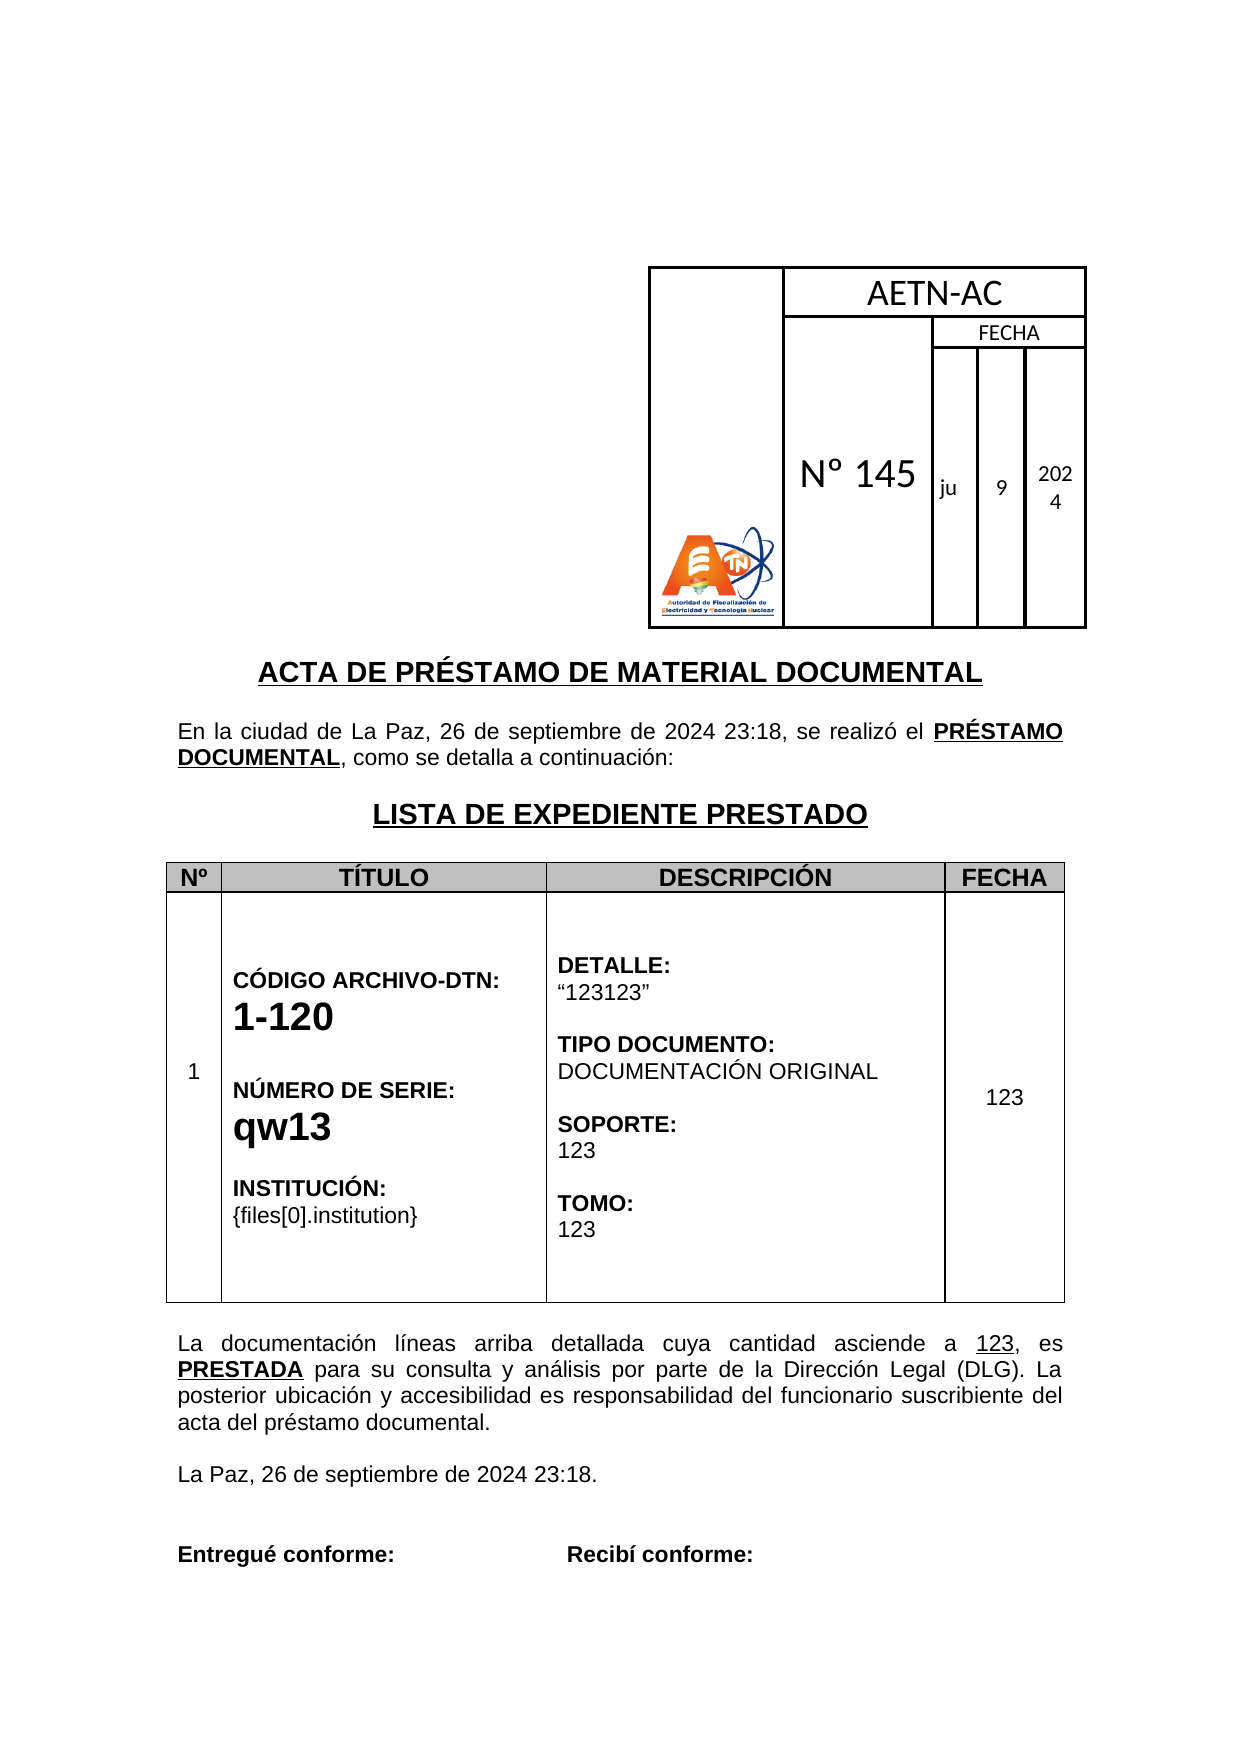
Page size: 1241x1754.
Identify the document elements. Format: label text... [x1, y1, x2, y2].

table_cell ju [934, 349, 976, 626]
title ACTA DE PRÉSTAMO DE MATERIAL DOCUMENTAL [177, 656, 1063, 689]
title Entregué conforme: Recibí conforme: [177, 1541, 1063, 1567]
table_header [651, 269, 782, 626]
table_cell 1 [167, 893, 221, 1302]
table_header AETN-AC [785, 269, 1084, 315]
table_cell 9 [979, 349, 1023, 626]
table_cell CÓDIGO ARCHIVO-DTN: 1-120 NÚMERO DE SERIE: qw13 INSTITUCIÓN: {files[0].institution} [222, 893, 546, 1302]
table_header TÍTULO [222, 863, 546, 891]
table_cell FECHA [934, 318, 1084, 346]
title La documentación líneas arriba detallada cuya cantidad asciende a 123, es PRESTADA para su consulta y análisis por parte de la Dirección Legal (DLG). La posterior ubicación y accesibilidad es responsabilidad del funcionario suscribiente del acta del préstamo documental. [177, 1330, 1063, 1435]
table_cell DETALLE: “123123” TIPO DOCUMENTO: DOCUMENTACIÓN ORIGINAL SOPORTE: 123 TOMO: 123 [547, 893, 944, 1302]
table_cell 123 [946, 893, 1064, 1302]
title En la ciudad de La Paz, 26 de septiembre de 2024 23:18, se realizó el PRÉSTAMO DOCUMENTAL, como se detalla a continuación: [177, 718, 1063, 771]
title La Paz, 26 de septiembre de 2024 23:18. [177, 1461, 1063, 1488]
table_header FECHA [946, 863, 1064, 891]
title LISTA DE EXPEDIENTE PRESTADO [177, 797, 1063, 830]
table_header DESCRIPCIÓN [547, 863, 944, 891]
table_header Nº [167, 863, 221, 891]
table_cell 2024 [1027, 349, 1084, 626]
table_cell Nº 145 [785, 318, 931, 626]
